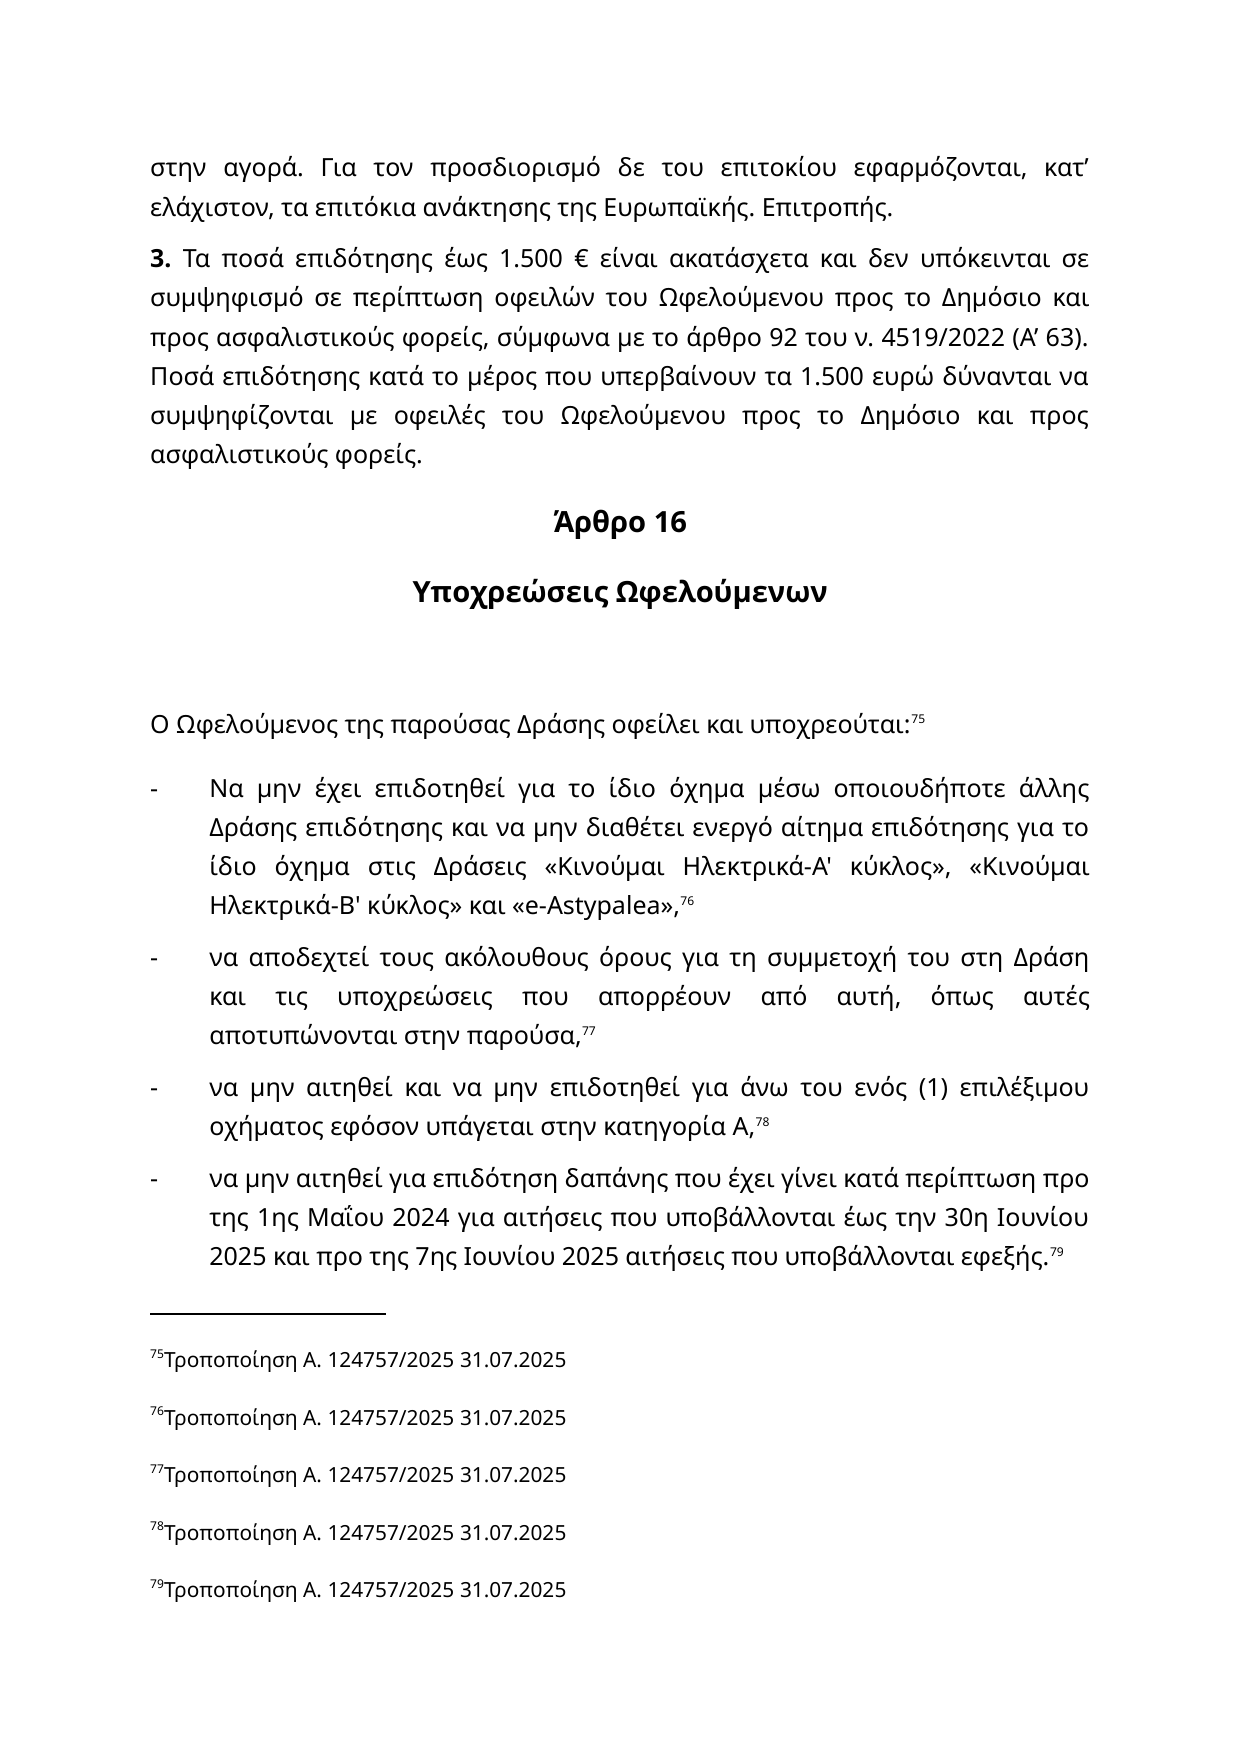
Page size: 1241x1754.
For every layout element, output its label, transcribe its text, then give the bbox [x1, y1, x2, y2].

text στην αγορά. Για τον προσδιορισμό δε του επιτοκίου εφαρμόζονται, κατ’ ελάχιστον, τα επιτόκια ανάκτησης της Ευρωπαϊκής. Επιτροπής. [150, 150, 1090, 223]
list - να μην αιτηθεί για επιδότηση δαπάνης που έχει γίνει κατά περίπτωση προ της 1ης Μαΐου 2024 για αιτήσεις που υποβάλλονται έως την 30η Ιουνίου 2025 και προ της 7ης Ιουνίου 2025 αιτήσεις που υποβάλλονται εφεξής. [150, 1160, 1090, 1273]
list - Να μην έχει επιδοτηθεί για το ίδιο όχημα μέσω οποιουδήποτε άλλης Δράσης επιδότησης και να μην διαθέτει ενεργό αίτημα επιδότησης για το ίδιο όχημα στις Δράσεις «Κινούμαι Ηλεκτρικά-Α' κύκλος», «Κινούμαι Ηλεκτρικά-Β' κύκλος» και «e-Astypalea», [150, 770, 1090, 922]
text Τροποποίηση A. 124757/2025 31.07.2025 [150, 1345, 1090, 1373]
list - να μην αιτηθεί και να μην επιδοτηθεί για άνω του ενός (1) επιλέξιμου οχήματος εφόσον υπάγεται στην κατηγορία Α, [150, 1069, 1090, 1143]
text 3. Τα ποσά επιδότησης έως 1.500 € είναι ακατάσχετα και δεν υπόκεινται σε συμψηφισμό σε περίπτωση οφειλών του Ωφελούμενου προς το Δημόσιο και προς ασφαλιστικούς φορείς, σύμφωνα με το άρθρο 92 του ν. 4519/2022 (Α’ 63). Ποσά επιδότησης κατά το μέρος που υπερβαίνουν τα 1.500 ευρώ δύνανται να συμψηφίζονται με οφειλές του Ωφελούμενου προς το Δημόσιο και προς ασφαλιστικούς φορείς. [150, 241, 1090, 471]
subtitle Υποχρεώσεις Ωφελούμενων [150, 571, 1090, 611]
text Τροποποίηση A. 124757/2025 31.07.2025 [150, 1518, 1090, 1546]
text Τροποποίηση A. 124757/2025 31.07.2025 [150, 1460, 1090, 1489]
subtitle Άρθρο 16 [150, 501, 1090, 541]
text Τροποποίηση A. 124757/2025 31.07.2025 [150, 1576, 1090, 1604]
text Τροποποίηση A. 124757/2025 31.07.2025 [150, 1403, 1090, 1431]
list - να αποδεχτεί τους ακόλουθους όρους για τη συμμετοχή του στη Δράση και τις υποχρεώσεις που απορρέουν από αυτή, όπως αυτές αποτυπώνονται στην παρούσα, [150, 939, 1090, 1052]
text Ο Ωφελούμενος της παρούσας Δράσης οφείλει και υποχρεούται: [150, 706, 1090, 740]
